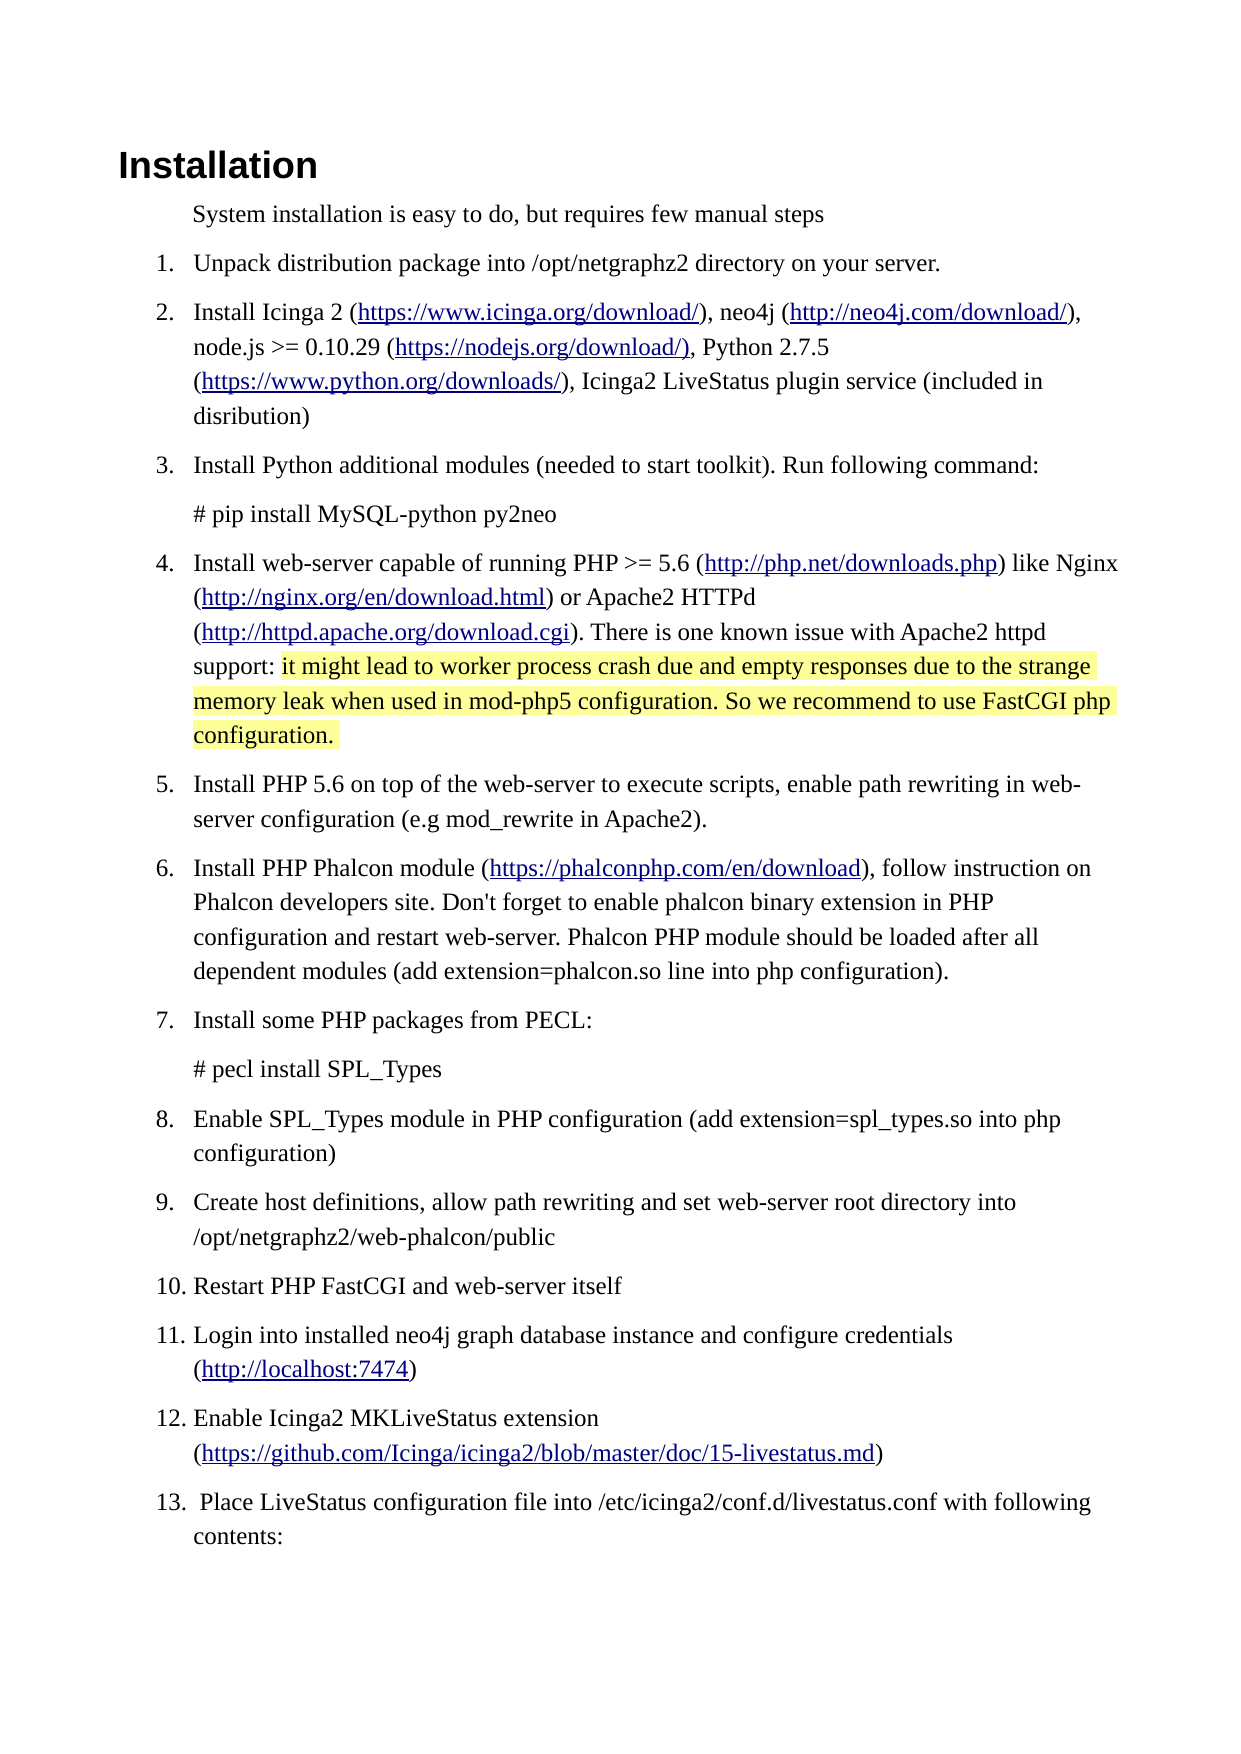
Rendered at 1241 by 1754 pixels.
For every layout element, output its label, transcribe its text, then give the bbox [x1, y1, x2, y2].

list Login into installed neo4j graph database instance and configure credentials (http://localhost:7474) [156, 1320, 1122, 1383]
list Install PHP Phalcon module (https://phalconphp.com/en/download), follow instruction on Phalcon developers site. Don't forget to enable phalcon binary extension in PHP configuration and restart web-server. Phalcon PHP module should be loaded after all dependent modules (add extension=phalcon.so line into php configuration). [156, 853, 1122, 985]
list Install Python additional modules (needed to start toolkit). Run following command: [156, 450, 1122, 479]
list Install Icinga 2 (https://www.icinga.org/download/), neo4j (http://neo4j.com/download/), node.js >= 0.10.29 (https://nodejs.org/download/), Python 2.7.5 (https://www.python.org/downloads/), Icinga2 LiveStatus plugin service (included in disribution) [156, 297, 1122, 429]
list Place LiveStatus configuration file into /etc/icinga2/conf.d/livestatus.conf with following contents: [156, 1487, 1122, 1550]
list Install web-server capable of running PHP >= 5.6 (http://php.net/downloads.php) like Nginx (http://nginx.org/en/download.html) or Apache2 HTTPd (http://httpd.apache.org/download.cgi). There is one known issue with Apache2 httpd support: it might lead to worker process crash due and empty responses due to the strange memory leak when used in mod-php5 configuration. So we recommend to use FastCGI php configuration. [156, 548, 1122, 749]
list Enable SPL_Types module in PHP configuration (add extension=spl_types.so into php configuration) [156, 1104, 1122, 1167]
list Create host definitions, allow path rewriting and set web-server root directory into /opt/netgraphz2/web-phalcon/public [156, 1187, 1122, 1250]
text System installation is easy to do, but requires few manual steps [118, 199, 1122, 228]
list # pip install MySQL-python py2neo [156, 499, 1122, 528]
subtitle Installation [118, 143, 1122, 187]
list Unpack distribution package into /opt/netgraphz2 directory on your server. [156, 248, 1122, 277]
list Install PHP 5.6 on top of the web-server to execute scripts, enable path rewriting in web-server configuration (e.g mod_rewrite in Apache2). [156, 769, 1122, 833]
list # pecl install SPL_Types [156, 1054, 1122, 1083]
list Enable Icinga2 MKLiveStatus extension (https://github.com/Icinga/icinga2/blob/master/doc/15-livestatus.md) [156, 1403, 1122, 1467]
list Install some PHP packages from PECL: [156, 1006, 1122, 1034]
list Restart PHP FastCGI and web-server itself [156, 1271, 1122, 1299]
